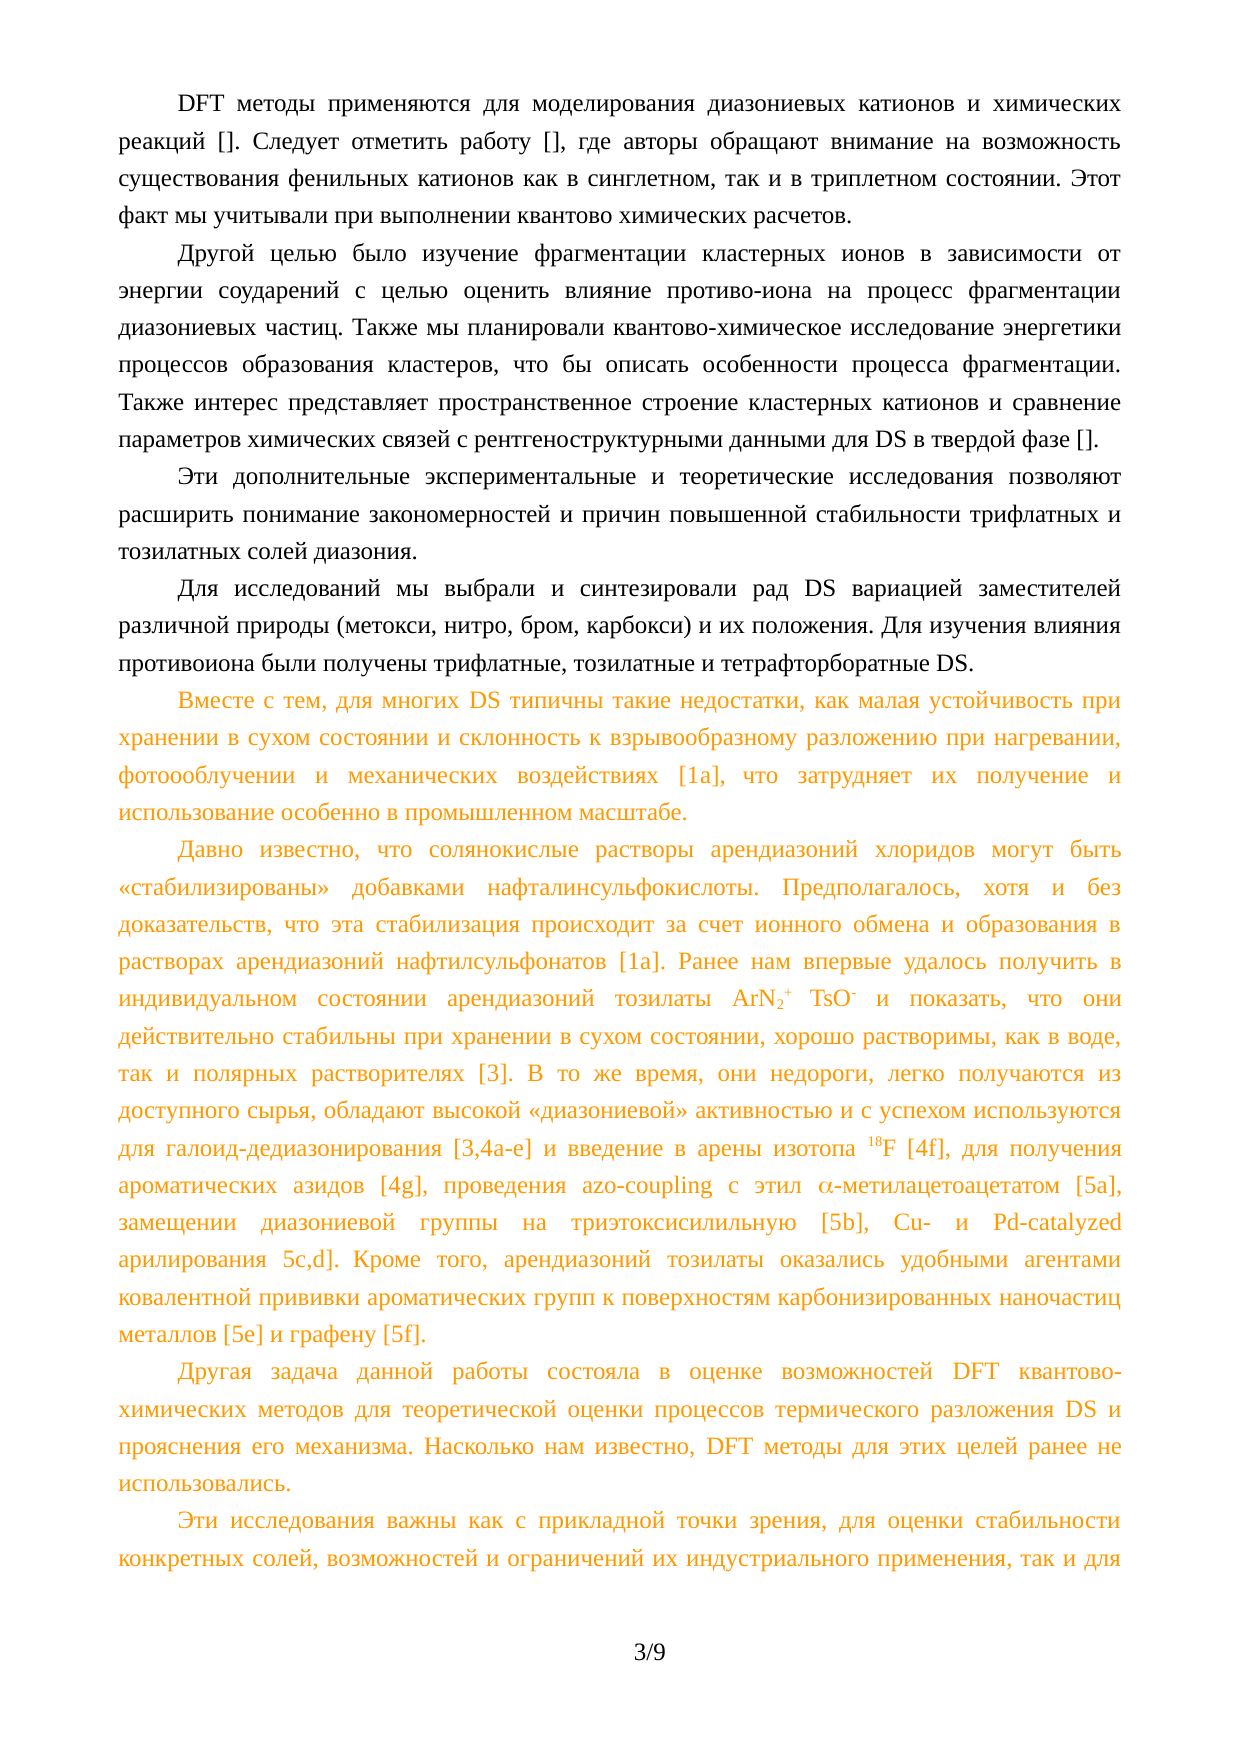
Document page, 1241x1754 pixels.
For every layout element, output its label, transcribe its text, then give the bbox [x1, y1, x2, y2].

text Эти исследования важны как с прикладной точки зрения, для оценки стабильности конкретных солей, возможностей и ограничений их индустриального применения, так и для [118, 1506, 1122, 1572]
list Эти дополнительные экспериментальные и теоретические исследования позволяют расширить понимание закономерностей и причин повышенной стабильности трифлатных и тозилатных солей диазония. [118, 461, 1122, 565]
text Вместе с тем, для многих DS типичны такие недостатки, как малая устойчивость при хранении в сухом состоянии и склонность к взрывообразному разложению при нагревании, фотоооблучении и механических воздействиях [1a], что затрудняет их получение и использование особенно в промышленном масштабе. [118, 685, 1122, 826]
list DFT методы применяются для моделирования диазониевых катионов и химических реакций []. Следует отметить работу [], где авторы обращают внимание на возможность существования фенильных катионов как в синглетном, так и в триплетном состоянии. Этот факт мы учитывали при выполнении квантово химических расчетов. [118, 88, 1122, 229]
text Давно известно, что солянокислые растворы арендиазоний хлоридов могут быть «стабилизированы» добавками нафталинсульфокислоты. Предполагалось, хотя и без доказательств, что эта стабилизация происходит за счет ионного обмена и образования в растворах арендиазоний нафтилсульфонатов [1a]. Ранее нам впервые удалось получить в индивидуальном состоянии арендиазоний тозилаты ArN2+ TsO- и показать, что они действительно стабильны при хранении в сухом состоянии, хорошо растворимы, как в воде, так и полярных растворителях [3]. В то же время, они недороги, легко получаются из доступного сырья, обладают высокой «диазониевой» активностью и с успехом используются для галоид-дедиазонирования [3,4a-e] и введение в арены изотопа 18F [4f], для получения ароматических азидов [4g], проведения azo-coupling с этил -метилацетоацетатом [5a], замещении диазониевой группы на триэтоксисилильную [5b], Cu- и Pd-catalyzed арилирования 5c,d]. Кроме того, арендиазоний тозилаты оказались удобными агентами ковалентной прививки ароматических групп к поверхностям карбонизированных наночастиц металлов [5e] и графену [5f]. [118, 834, 1122, 1348]
text Другая задача данной работы состояла в оценке возможностей DFT квантово-химических методов для теоретической оценки процессов термического разложения DS и прояснения его механизма. Насколько нам известно, DFT методы для этих целей ранее не использовались. [118, 1356, 1122, 1497]
list Другой целью было изучение фрагментации кластерных ионов в зависимости от энергии соударений с целью оценить влияние противо-иона на процесс фрагментации диазониевых частиц. Также мы планировали квантово-химическое исследование энергетики процессов образования кластеров, что бы описать особенности процесса фрагментации. Также интерес представляет пространственное строение кластерных катионов и сравнение параметров химических связей с рентгеноструктурными данными для DS в твердой фазе []. [118, 238, 1122, 453]
list Для исследований мы выбрали и синтезировали рад DS вариацией заместителей различной природы (метокси, нитро, бром, карбокси) и их положения. Для изучения влияния противоиона были получены трифлатные, тозилатные и тетрафторборатные DS. [118, 573, 1122, 677]
